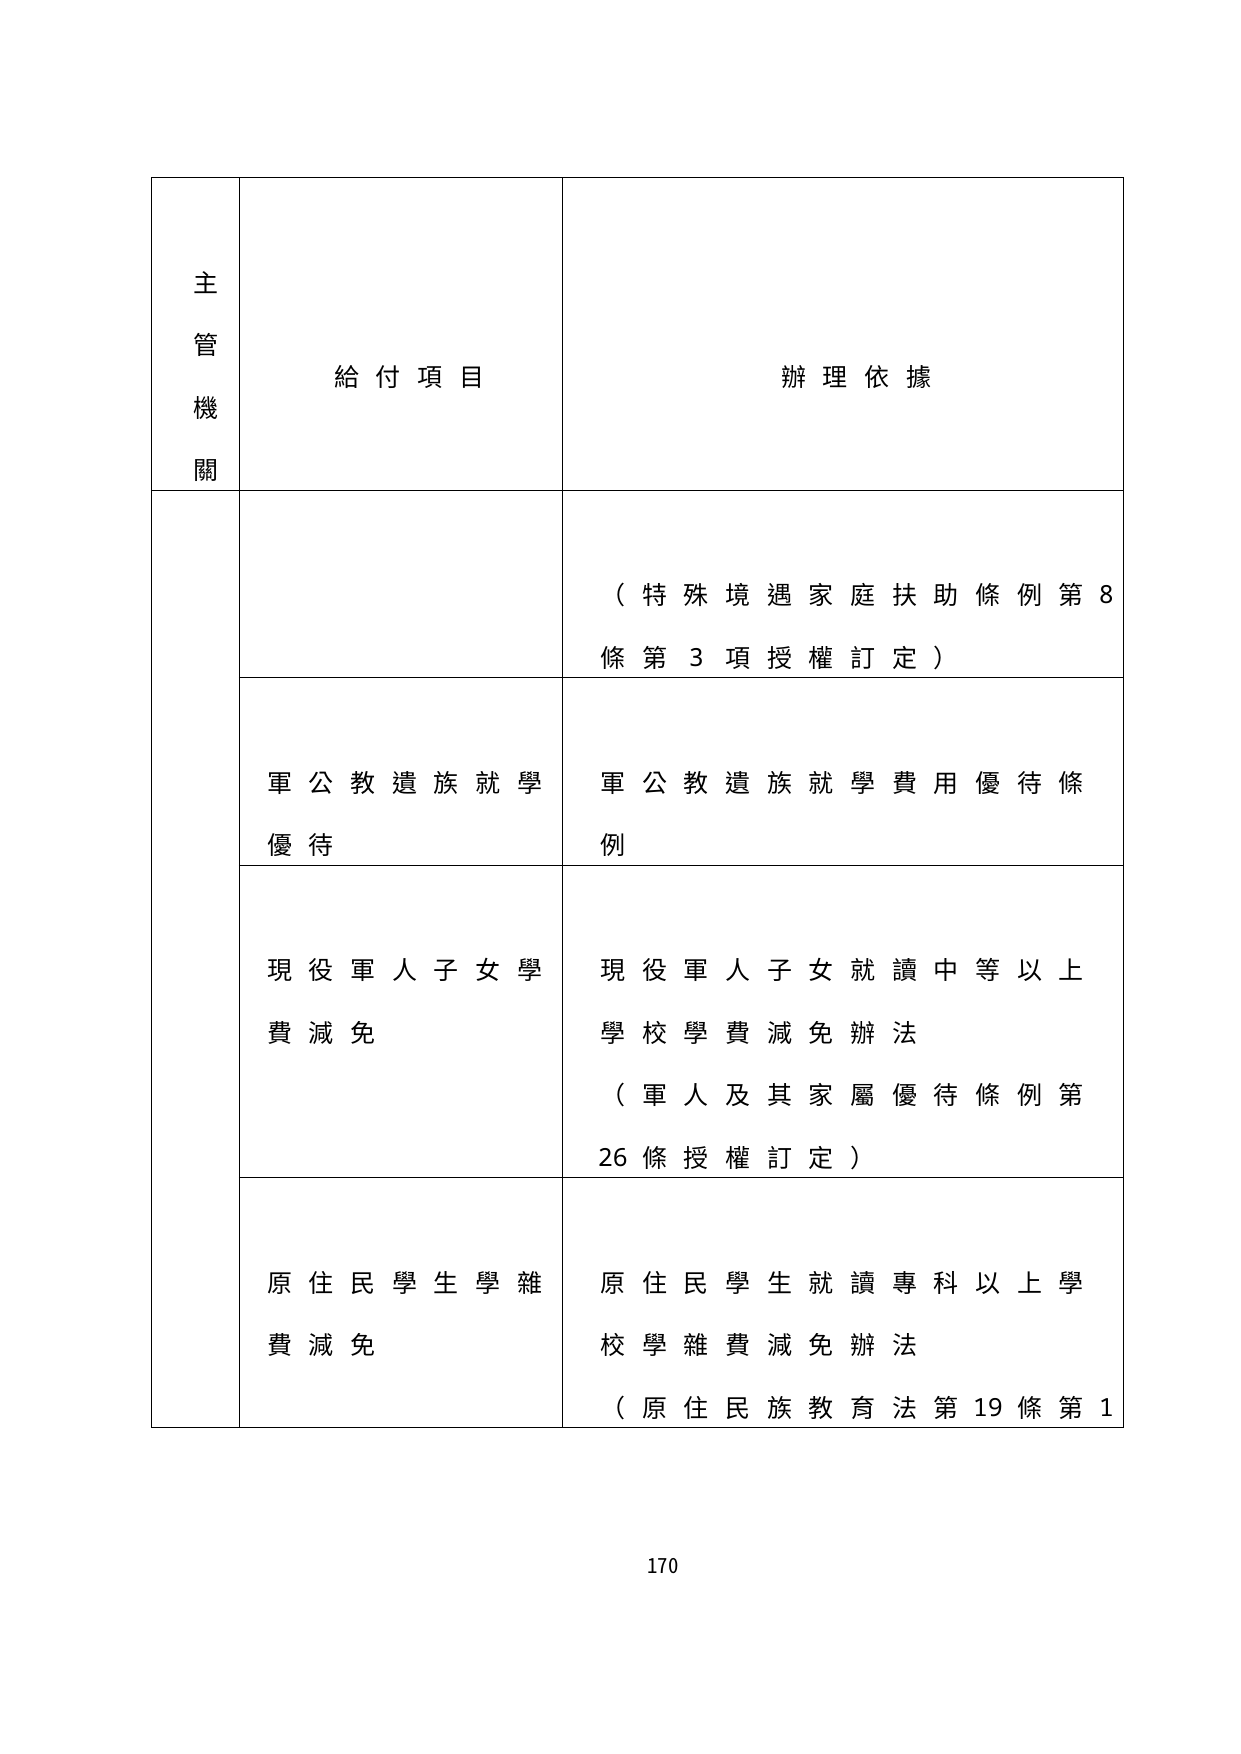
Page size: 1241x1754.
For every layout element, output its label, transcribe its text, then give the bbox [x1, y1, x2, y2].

table_cell 原住民學生就讀專科以上學校學雜費減免辦法 （原住民族教育法第19條第1 [563, 1178, 1123, 1427]
table_cell [240, 491, 562, 677]
table_header 主管 機關 [152, 178, 239, 490]
table_cell 軍公教遺族就學優待 [240, 678, 562, 865]
table_cell （特殊境遇家庭扶助條例第8條第3項授權訂定） [563, 491, 1123, 677]
table_cell 軍公教遺族就學費用優待條例 [563, 678, 1123, 865]
table_cell 現役軍人子女學費減免 [240, 866, 562, 1177]
table_header 給付項目 [240, 178, 562, 490]
table_cell [152, 491, 239, 1427]
table_cell 現役軍人子女就讀中等以上學校學費減免辦法 （軍人及其家屬優待條例第26條授權訂定） [563, 866, 1123, 1177]
table_cell 原住民學生學雜費減免 [240, 1178, 562, 1427]
table_header 辦理依據 [563, 178, 1123, 490]
